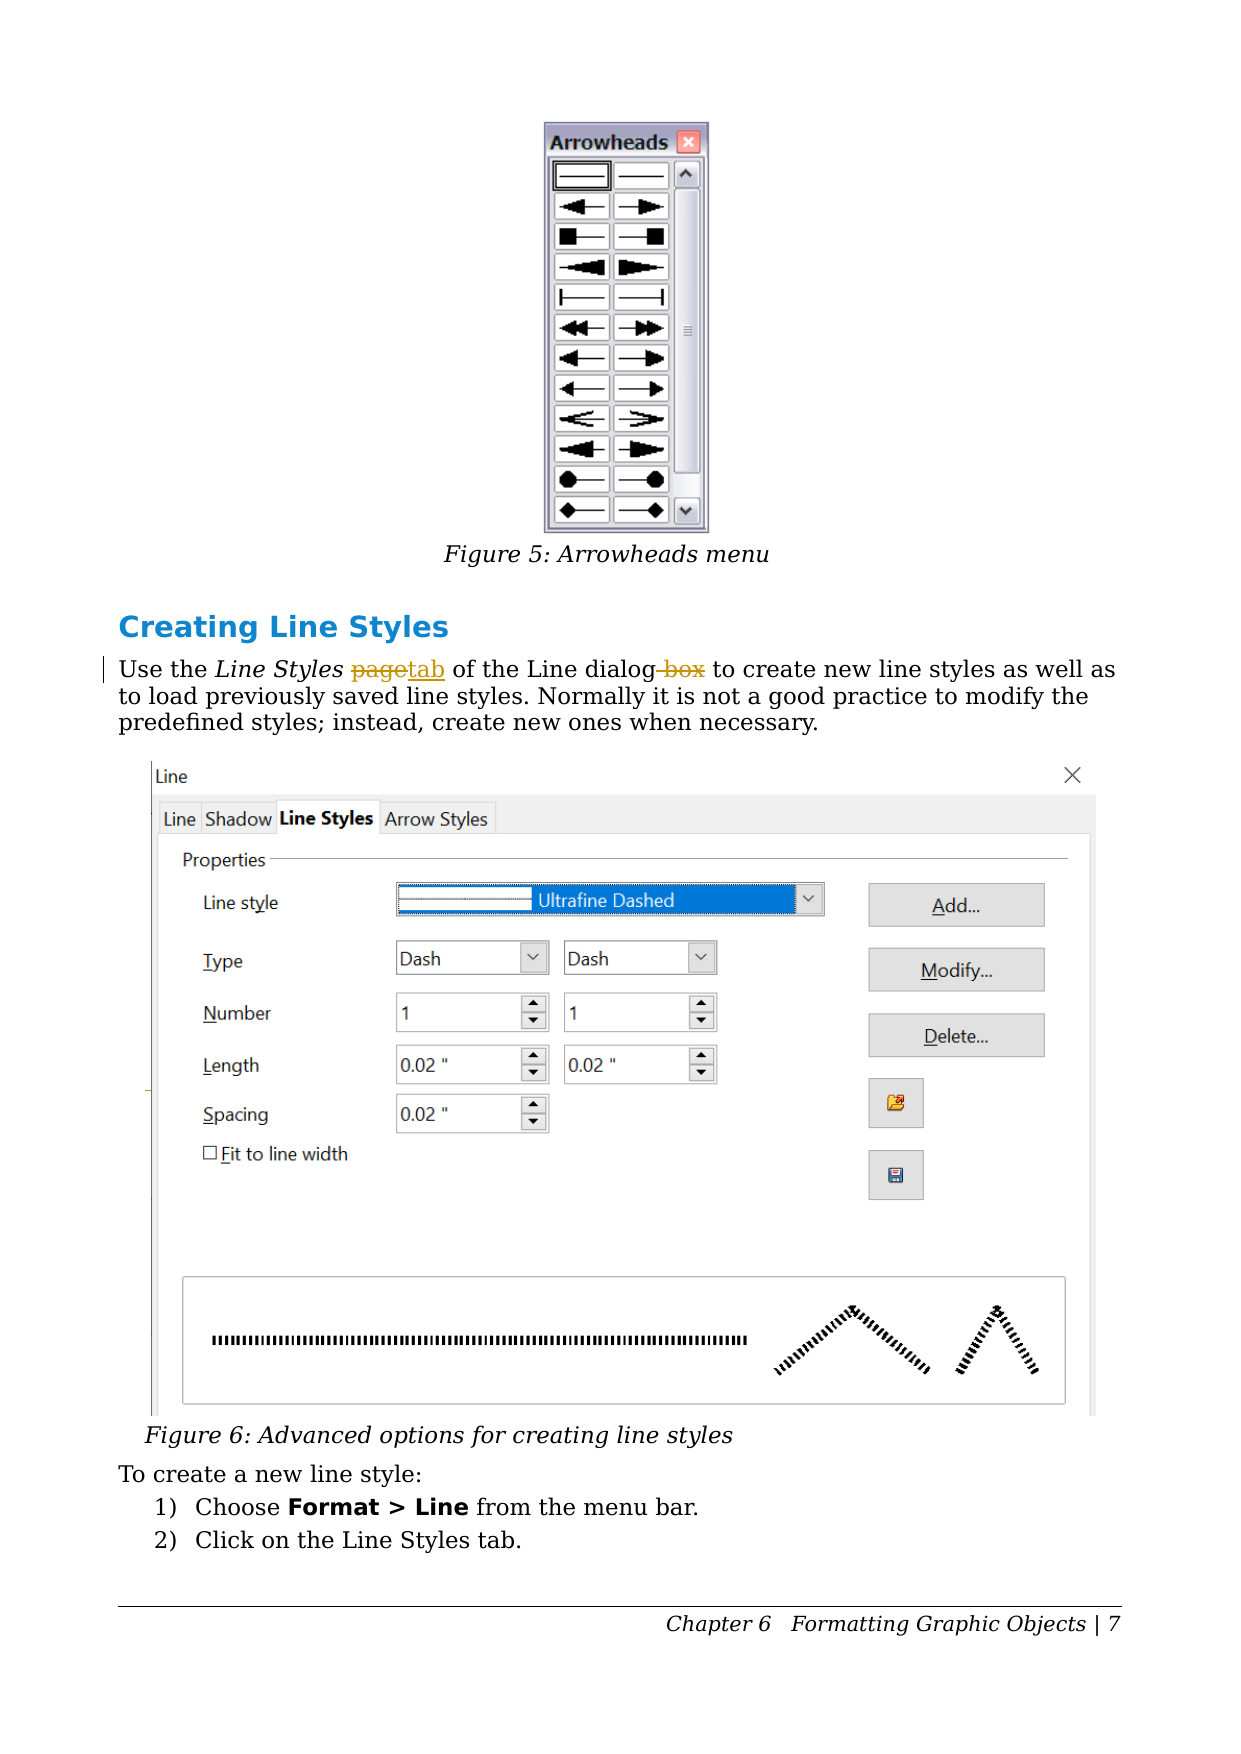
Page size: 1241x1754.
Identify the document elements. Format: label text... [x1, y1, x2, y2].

text Use the Line Styles tab of the Line dialog to create new line styles as well as to load previously saved line styles. Normally it is not a good practice to modify the predefined styles; instead, create new ones when necessary. [118, 656, 1122, 736]
picture [540, 118, 712, 536]
list To create a new line style: [118, 1461, 1122, 1488]
picture [151, 761, 1096, 1416]
text Figure 6: Advanced options for creating line styles [144, 1422, 1096, 1448]
list Click on the Line Styles tab. [177, 1527, 1122, 1554]
subtitle Creating Line Styles [118, 610, 1122, 644]
list Choose Format > Line from the menu bar. [177, 1494, 1122, 1521]
text Figure 5: Arrowheads menu [444, 542, 808, 568]
